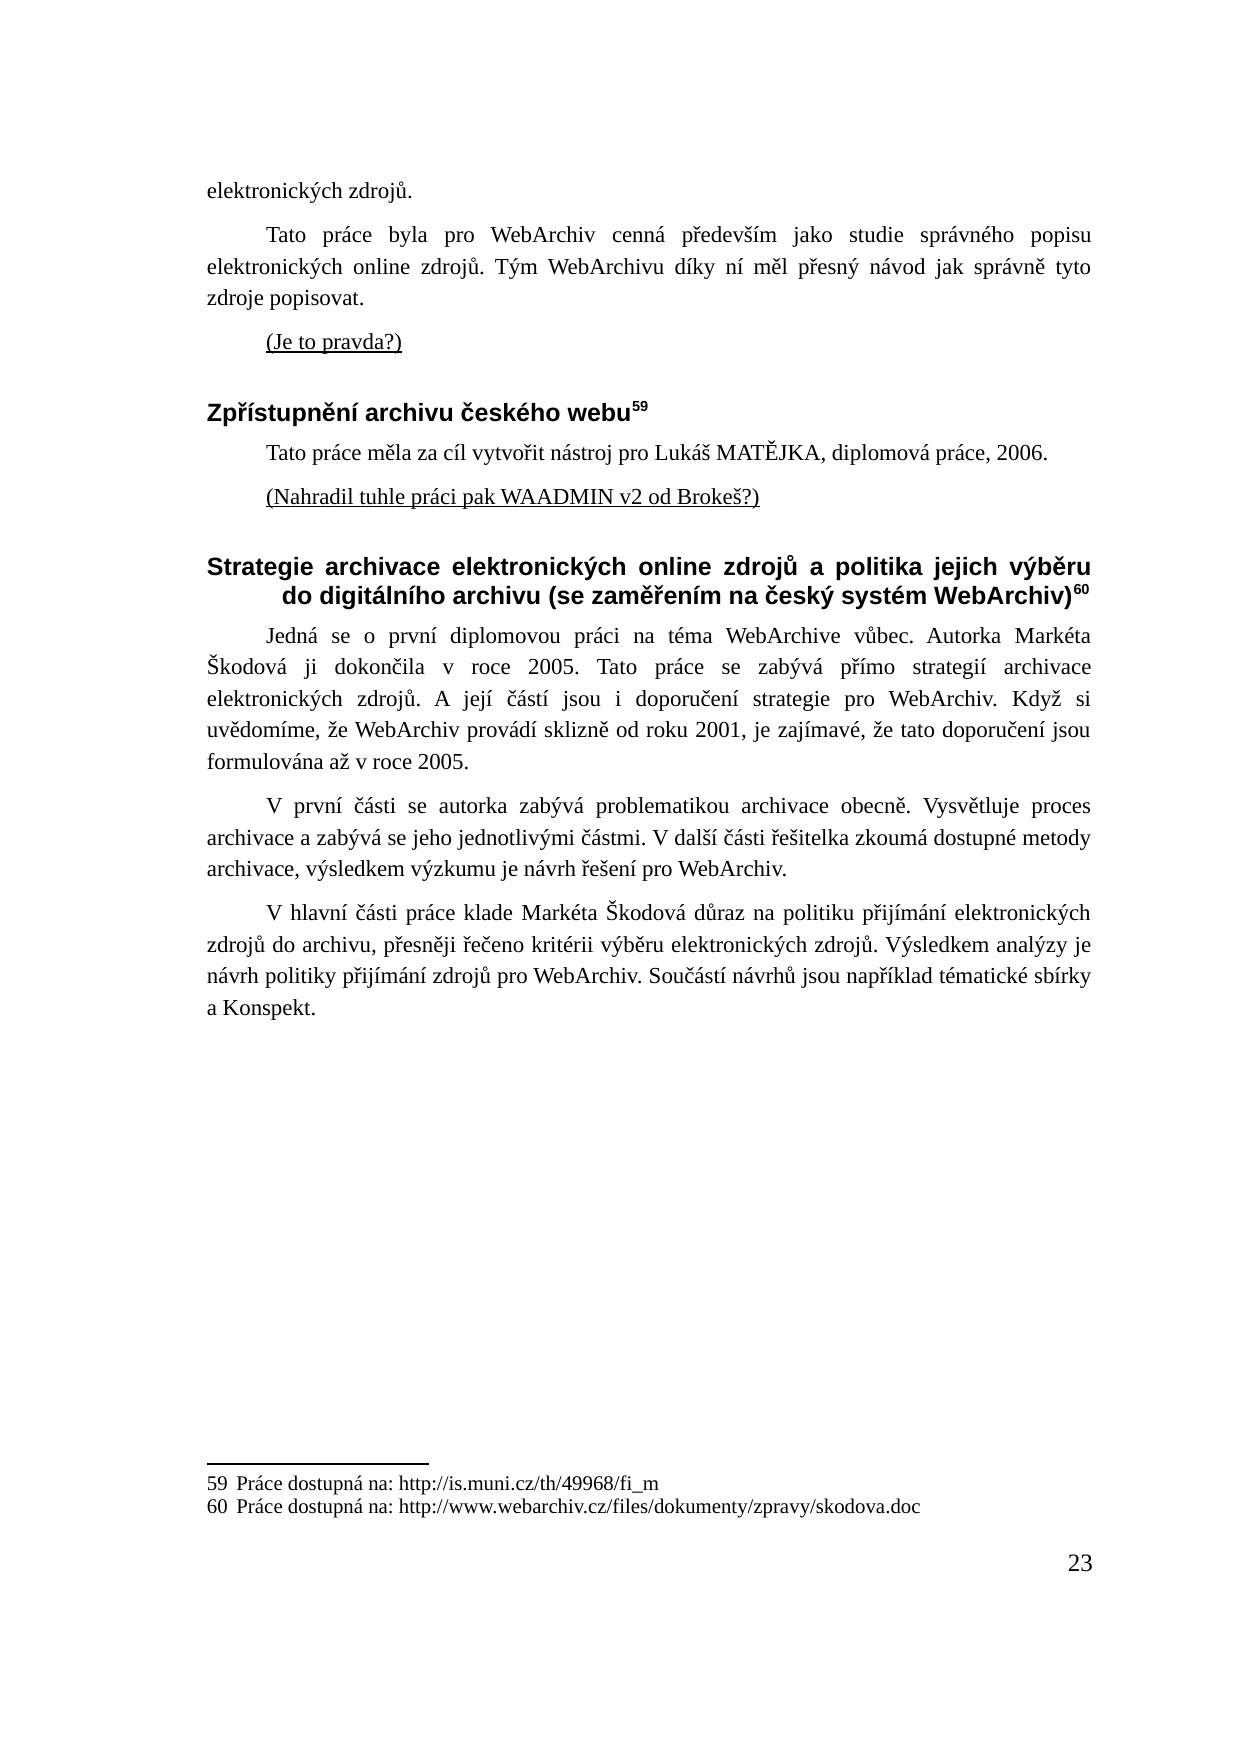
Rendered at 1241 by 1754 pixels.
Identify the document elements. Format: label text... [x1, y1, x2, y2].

subtitle Strategie archivace elektronických online zdrojů a politika jejich výběru do digitálního archivu (se zaměřením na český systém WebArchiv) [207, 552, 1093, 609]
text (Je to pravda?) [207, 328, 1093, 355]
text Práce dostupná na: http://is.muni.cz/th/49968/fi_m [207, 1470, 1093, 1494]
text V hlavní části práce klade Markéta Škodová důraz na politiku přijímání elektronických zdrojů do archivu, přesněji řečeno kritérii výběru elektronických zdrojů. Výsledkem analýzy je návrh politiky přijímání zdrojů pro WebArchiv. Součástí návrhů jsou například tématické sbírky a Konspekt. [207, 899, 1093, 1020]
subtitle Zpřístupnění archivu českého webu [207, 397, 1093, 426]
text V první části se autorka zabývá problematikou archivace obecně. Vysvětluje proces archivace a zabývá se jeho jednotlivými částmi. V další části řešitelka zkoumá dostupné metody archivace, výsledkem výzkumu je návrh řešení pro WebArchiv. [207, 792, 1093, 882]
text Tato práce byla pro WebArchiv cenná především jako studie správného popisu elektronických online zdrojů. Tým WebArchivu díky ní měl přesný návod jak správně tyto zdroje popisovat. [207, 221, 1093, 311]
text Tato práce měla za cíl vytvořit nástroj pro Lukáš MATĚJKA, diplomová práce, 2006. [207, 439, 1093, 465]
text (Nahradil tuhle práci pak WAADMIN v2 od Brokeš?) [207, 483, 1093, 509]
text Práce dostupná na: http://www.webarchiv.cz/files/dokumenty/zpravy/skodova.doc [207, 1494, 1093, 1518]
text Jedná se o první diplomovou práci na téma WebArchive vůbec. Autorka Markéta Škodová ji dokončila v roce 2005. Tato práce se zabývá přímo strategií archivace elektronických zdrojů. A její částí jsou i doporučení strategie pro WebArchiv. Když si uvědomíme, že WebArchiv provádí sklizně od roku 2001, je zajímavé, že tato doporučení jsou formulována až v roce 2005. [207, 622, 1093, 774]
text elektronických zdrojů. [207, 177, 1093, 203]
